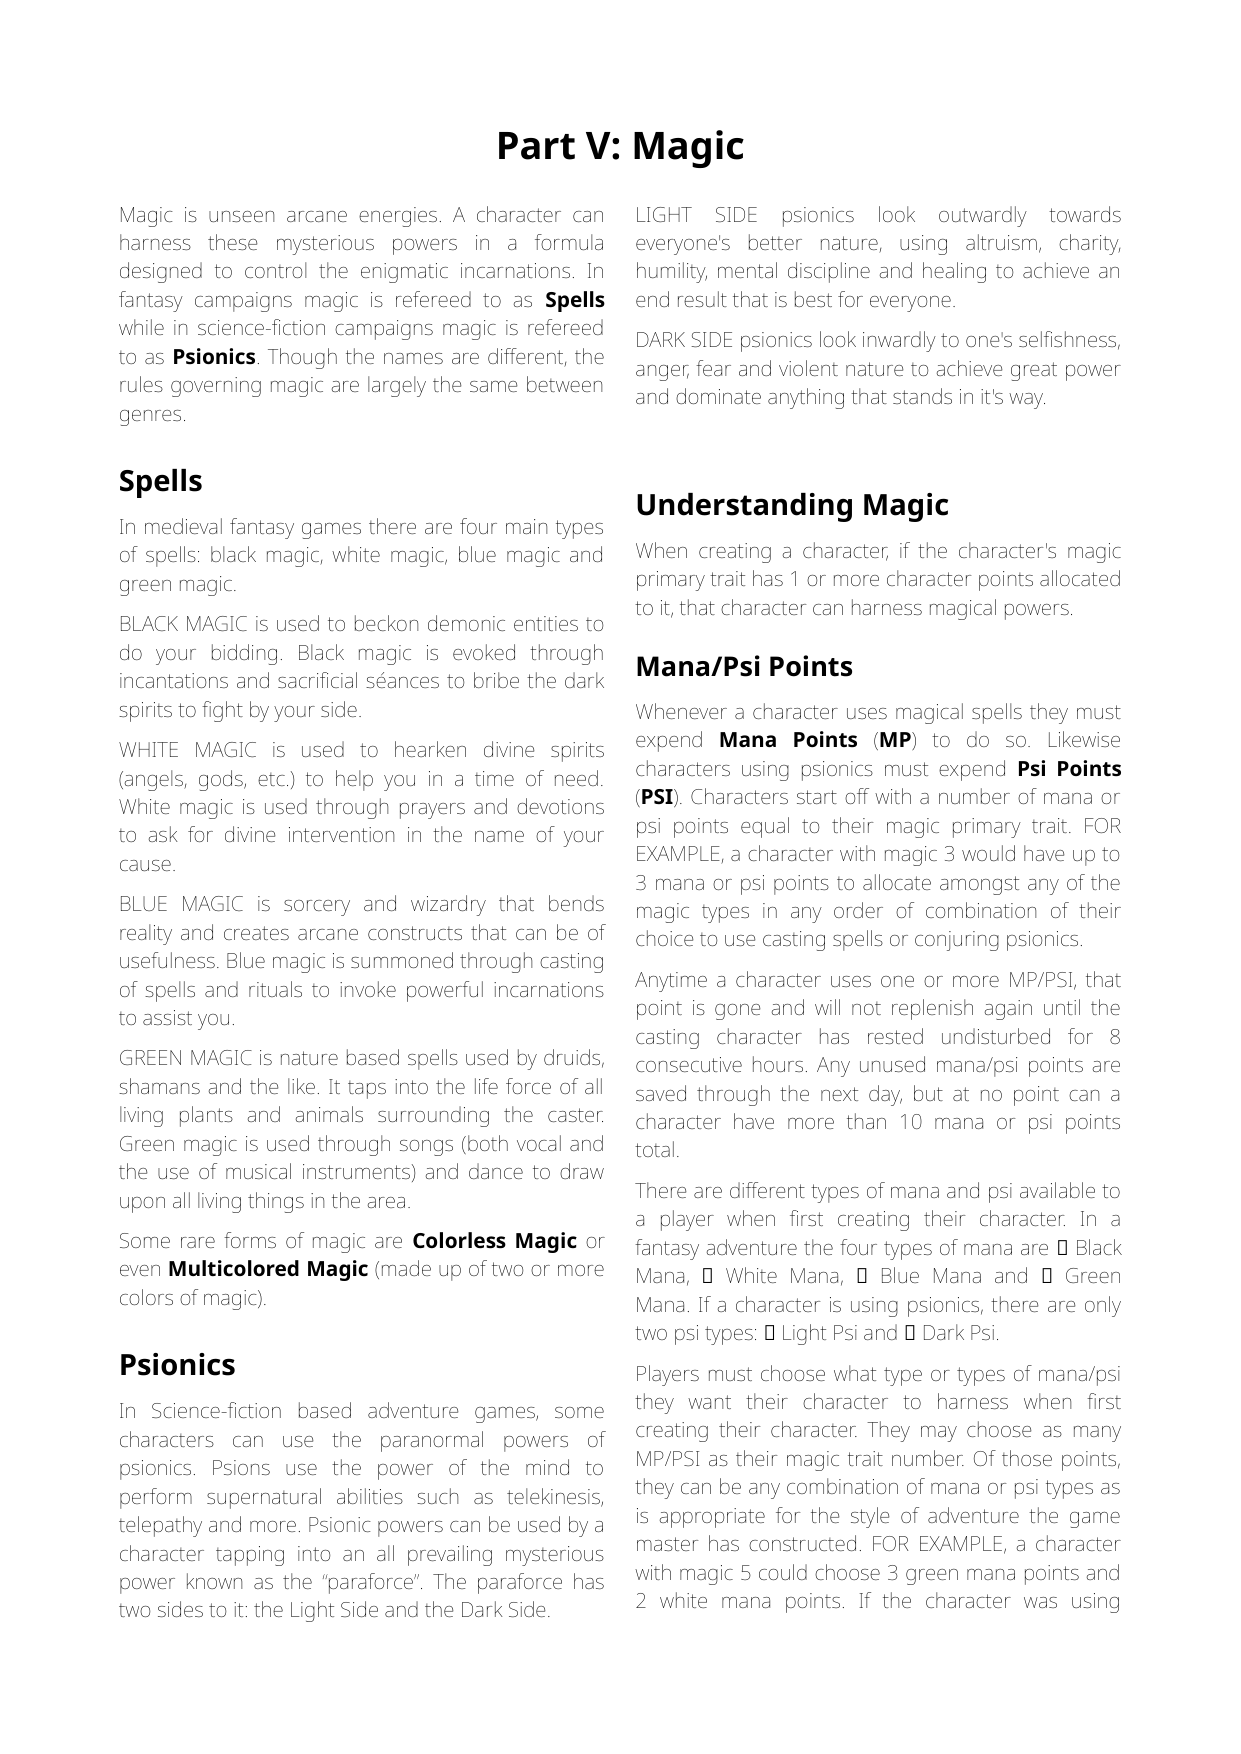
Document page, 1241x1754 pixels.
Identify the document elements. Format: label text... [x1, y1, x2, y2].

text GREEN MAGIC is nature based spells used by druids, shamans and the like. It taps into the life force of all living plants and animals surrounding the caster. Green magic is used through songs (both vocal and the use of musical instruments) and dance to draw upon all living things in the area. [118, 1043, 605, 1214]
text LIGHT SIDE psionics look outwardly towards everyone's better nature, using altruism, charity, humility, mental discipline and healing to achieve an end result that is best for everyone. [635, 200, 1122, 313]
text Understanding Magic [635, 484, 1122, 524]
text When creating a character, if the character's magic primary trait has 1 or more character points allocated to it, that character can harness magical powers. [635, 536, 1122, 621]
text Magic is unseen arcane energies. A character can harness these mysterious powers in a formula designed to control the enigmatic incarnations. In fantasy campaigns magic is refereed to as Spells while in science-fiction campaigns magic is refereed to as Psionics. Though the names are different, the rules governing magic are largely the same between genres. [118, 200, 605, 427]
text DARK SIDE psionics look inwardly to one's selfishness, anger, fear and violent nature to achieve great power and dominate anything that stands in it's way. [635, 325, 1122, 411]
text In medieval fantasy games there are four main types of spells: black magic, white magic, blue magic and green magic. [118, 512, 605, 597]
subtitle Mana/Psi Points [635, 648, 1122, 684]
text Whenever a character uses magical spells they must expend Mana Points (MP) to do so. Likewise characters using psionics must expend Psi Points (PSI). Characters start off with a number of mana or psi points equal to their magic primary trait. FOR EXAMPLE, a character with magic 3 would have up to 3 mana or psi points to allocate amongst any of the magic types in any order of combination of their choice to use casting spells or conjuring psionics. [635, 697, 1122, 953]
text Some rare forms of magic are Colorless Magic or even Multicolored Magic (made up of two or more colors of magic). [118, 1226, 605, 1311]
text WHITE MAGIC is used to hearken divine spirits (angels, gods, etc.) to help you in a time of need. White magic is used through prayers and devotions to ask for divine intervention in the name of your cause. [118, 735, 605, 877]
text There are different types of mana and psi available to a player when first creating their character. In a fantasy adventure the four types of mana are  Black Mana,  White Mana,  Blue Mana and  Green Mana. If a character is using psionics, there are only two psi types:  Light Psi and  Dark Psi. [635, 1176, 1122, 1347]
text In Science-fiction based adventure games, some characters can use the paranormal powers of psionics. Psions use the power of the mind to perform supernatural abilities such as telekinesis, telepathy and more. Psionic powers can be used by a character tapping into an all prevailing mysterious power known as the “paraforce”. The paraforce has two sides to it: the Light Side and the Dark Side. [118, 1396, 605, 1624]
text BLUE MAGIC is sorcery and wizardry that bends reality and creates arcane constructs that can be of usefulness. Blue magic is summoned through casting of spells and rituals to invoke powerful incarnations to assist you. [118, 889, 605, 1032]
subtitle Psionics [118, 1344, 605, 1384]
subtitle Spells [118, 460, 605, 500]
text BLACK MAGIC is used to beckon demonic entities to do your bidding. Black magic is evoked through incantations and sacrificial séances to bribe the dark spirits to fight by your side. [118, 609, 605, 723]
text Anytime a character uses one or more MP/PSI, that point is gone and will not replenish again until the casting character has rested undisturbed for 8 consecutive hours. Any unused mana/psi points are saved through the next day, but at no point can a character have more than 10 mana or psi points total. [635, 965, 1122, 1164]
text Players must choose what type or types of mana/psi they want their character to harness when first creating their character. They may choose as many MP/PSI as their magic trait number. Of those points, they can be any combination of mana or psi types as is appropriate for the style of adventure the game master has constructed. FOR EXAMPLE, a character with magic 5 could choose 3 green mana points and 2 white mana points. If the character was using [635, 1359, 1122, 1614]
